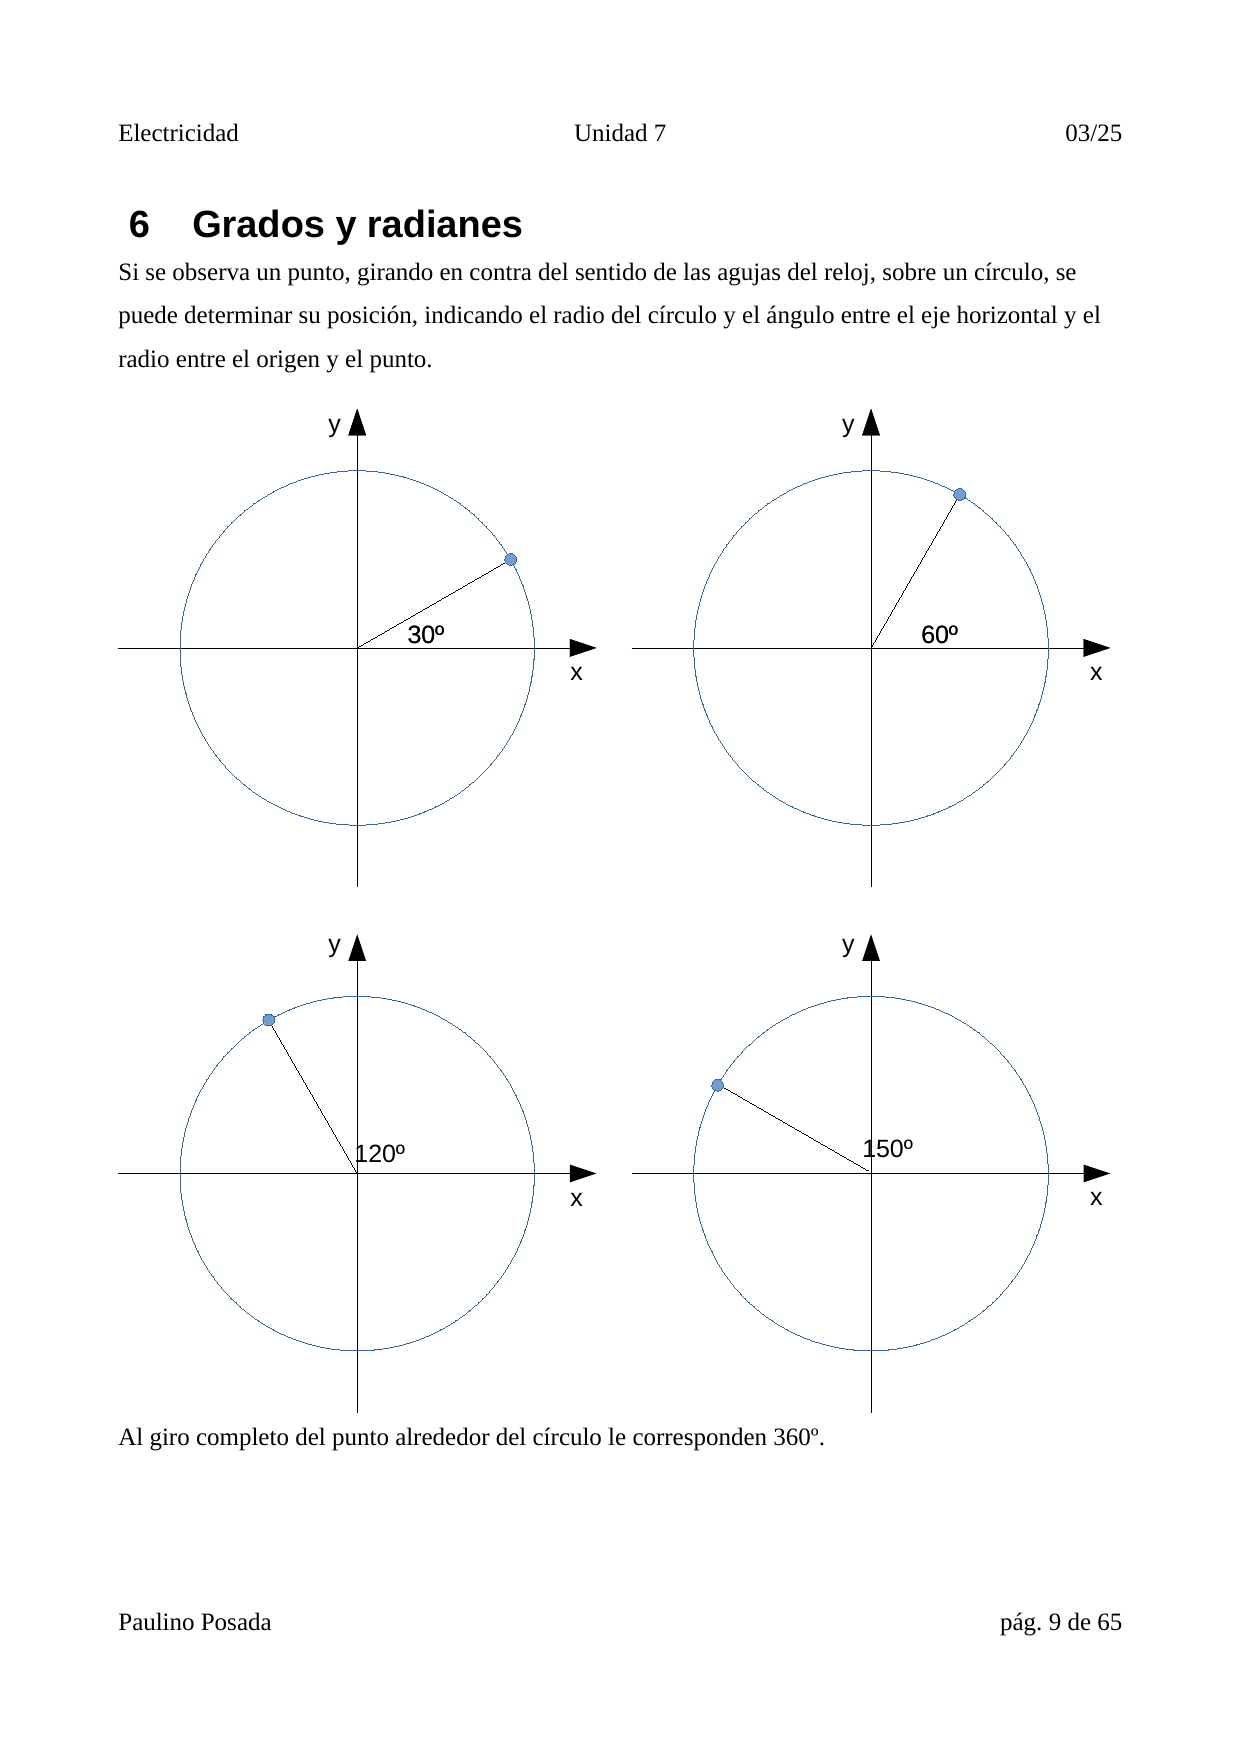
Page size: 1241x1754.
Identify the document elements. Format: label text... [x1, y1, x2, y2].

text Al giro completo del punto alrededor del círculo le corresponden 360º. [118, 1422, 1122, 1451]
text Si se observa un punto, girando en contra del sentido de las agujas del reloj, sobre un círculo, se puede determinar su posición, indicando el radio del círculo y el ángulo entre el eje horizontal y el radio entre el origen y el punto. [118, 257, 1122, 372]
subtitle Grados y radianes [118, 201, 1122, 245]
